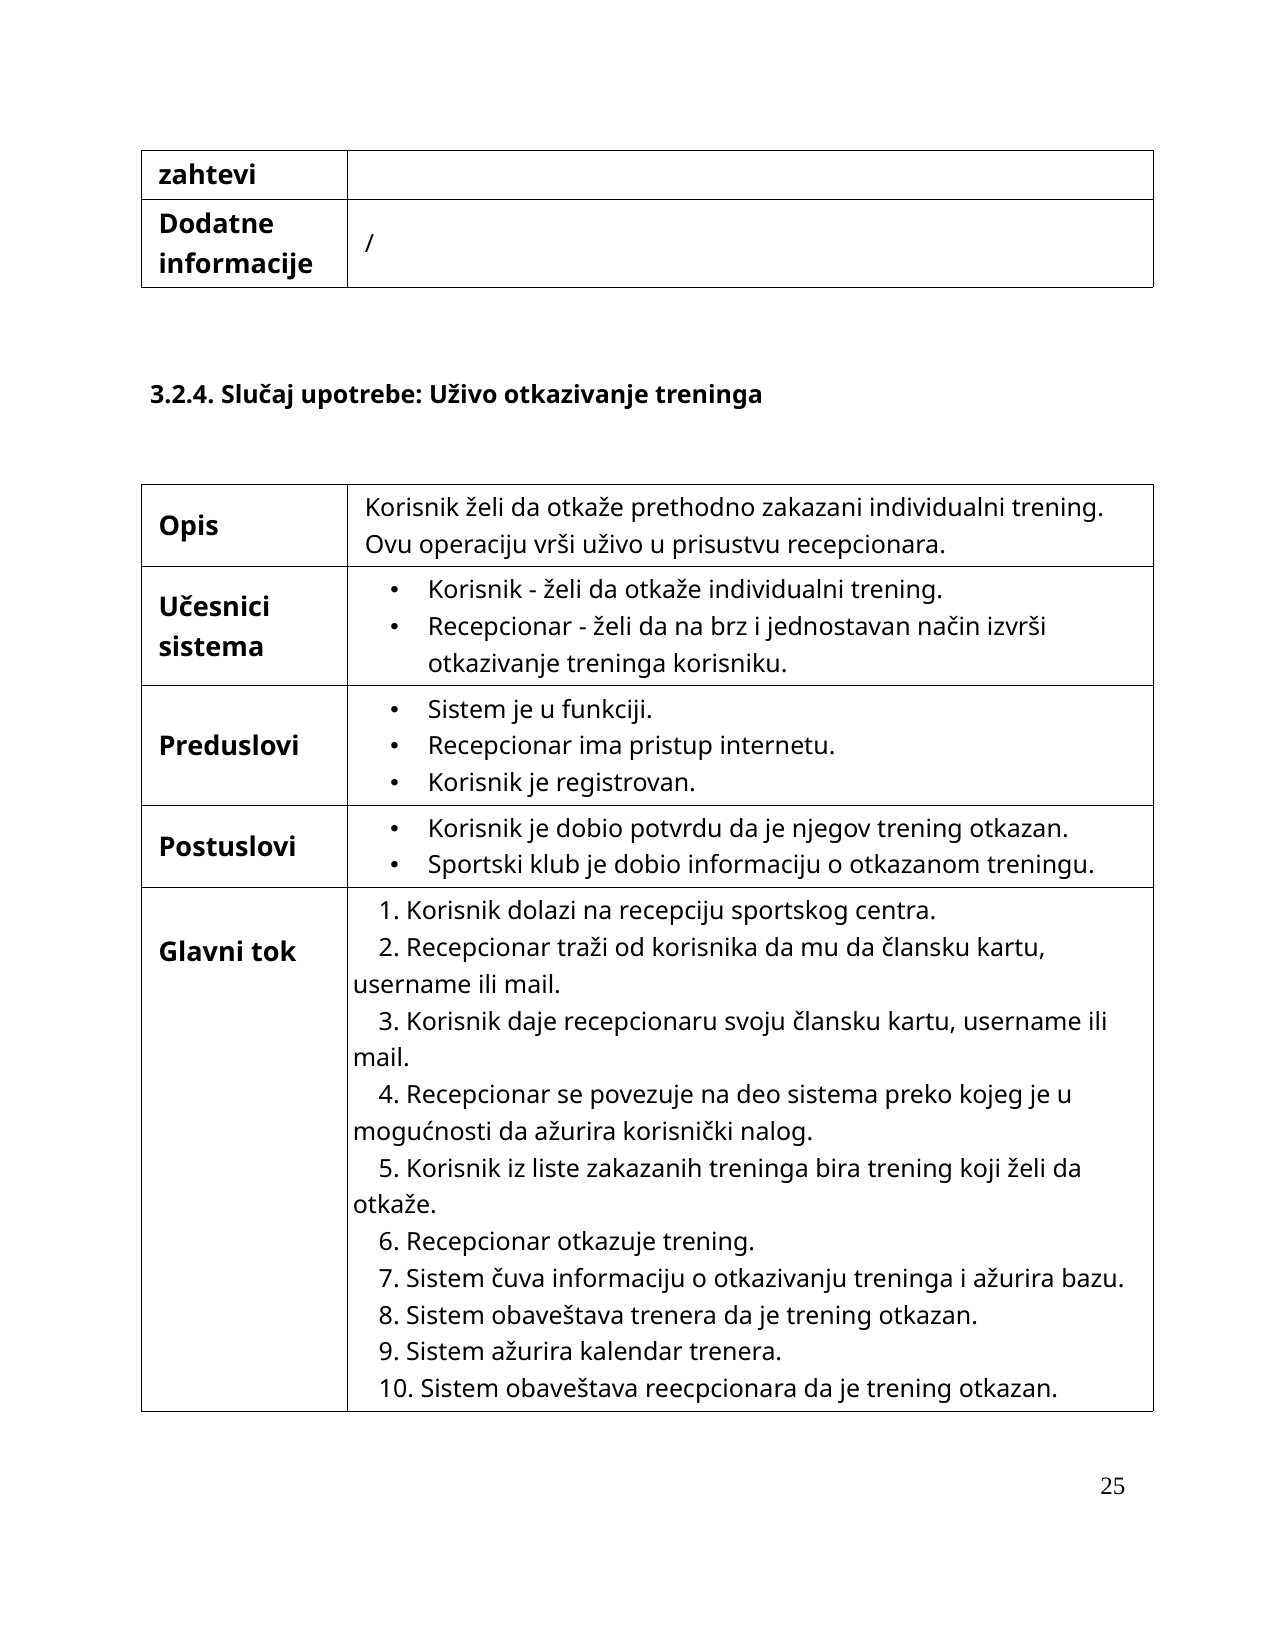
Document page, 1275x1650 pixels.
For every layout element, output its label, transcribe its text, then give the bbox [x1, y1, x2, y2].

table_cell Korisnik je dobio potvrdu da je njegov trening otkazan. Sportski klub je dobio informaciju o otkazanom treningu. [348, 806, 1153, 887]
table_header Opis [142, 485, 347, 566]
text 3.2.4. Slučaj upotrebe: Uživo otkazivanje treninga [150, 377, 1125, 411]
table_cell zahtevi [142, 151, 347, 198]
table_cell Učesnici sistema [142, 567, 347, 685]
table_cell [348, 151, 1153, 198]
table_cell Sistem je u funkciji. Recepcionar ima pristup internetu. Korisnik je registrovan. [348, 686, 1153, 804]
table_cell Preduslovi [142, 686, 347, 804]
table_cell Glavni tok [142, 888, 347, 1411]
table_cell / [348, 200, 1153, 287]
table_header Korisnik želi da otkaže prethodno zakazani individualni trening. Ovu operaciju vrši uživo u prisustvu recepcionara. [348, 485, 1153, 566]
table_cell Postuslovi [142, 806, 347, 887]
table_cell Dodatne informacije [142, 200, 347, 287]
table_cell 1. Korisnik dolazi na recepciju sportskog centra. 2. Recepcionar traži od korisnika da mu da člansku kartu, username ili mail. 3. Korisnik daje recepcionaru svoju člansku kartu, username ili mail. 4. Recepcionar se povezuje na deo sistema preko kojeg je u mogućnosti da ažurira korisnički nalog. 5. Korisnik iz liste zakazanih treninga bira trening koji želi da otkaže. 6. Recepcionar otkazuje trening. 7. Sistem čuva informaciju o otkazivanju treninga i ažurira bazu. 8. Sistem obaveštava trenera da je trening otkazan. 9. Sistem ažurira kalendar trenera. 10. Sistem obaveštava reecpcionara da je trening otkazan. [348, 888, 1153, 1411]
table_cell Korisnik - želi da otkaže individualni trening. Recepcionar - želi da na brz i jednostavan način izvrši otkazivanje treninga korisniku. [348, 567, 1153, 685]
